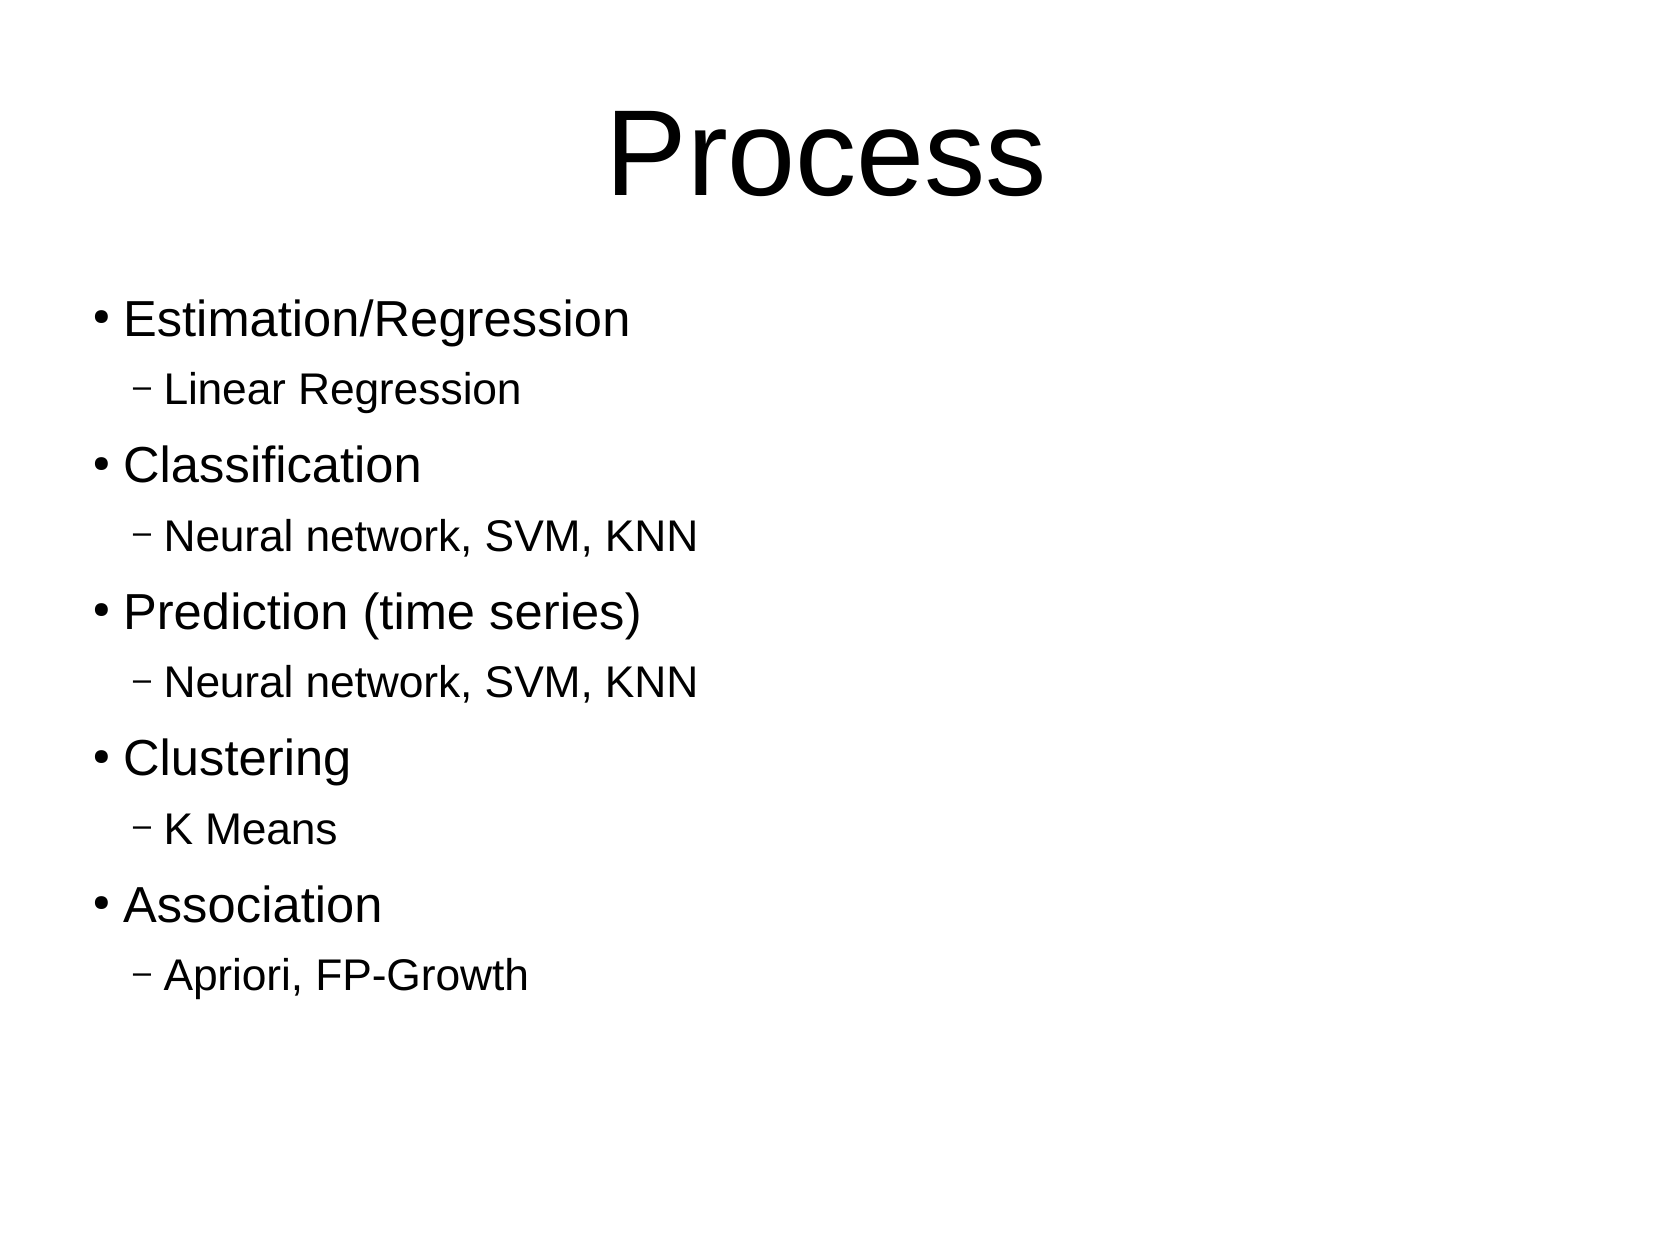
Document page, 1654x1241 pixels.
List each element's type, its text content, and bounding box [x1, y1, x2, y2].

list Estimation/Regression Linear Regression Classification Neural network, SVM, KNN Prediction (time series) Neural network, SVM, KNN Clustering K Means Association Apriori, FP-Growth [82, 290, 1571, 1010]
title Process [82, 49, 1571, 257]
